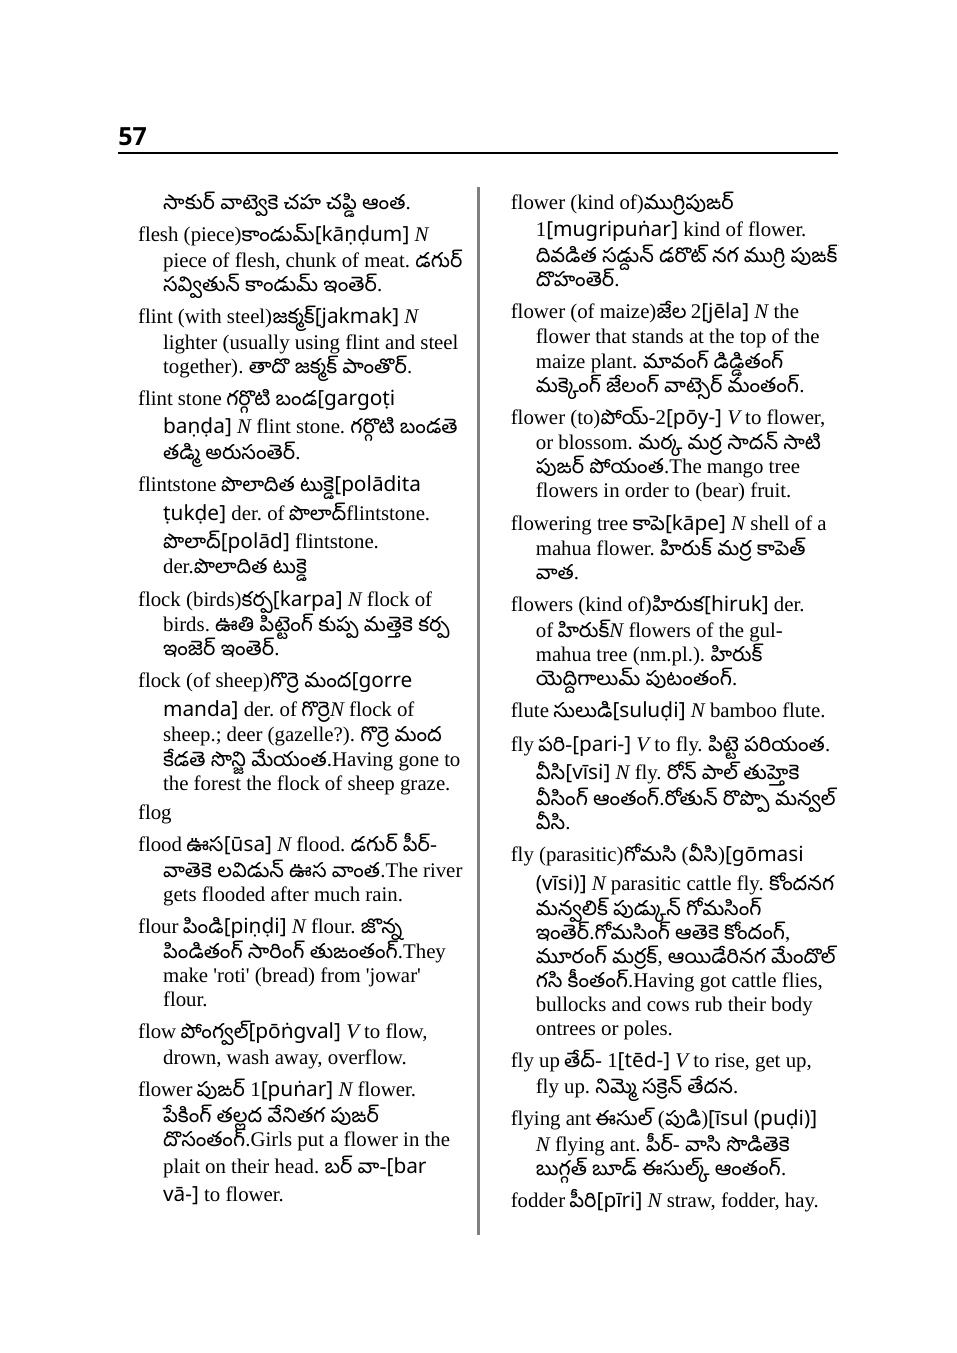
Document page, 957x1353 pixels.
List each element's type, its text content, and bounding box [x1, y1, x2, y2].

text flowering treeకాపె[kāpe] N shell of a mahua flower. హిరుక్ మర్ర కాపెత్ వాత. [492, 504, 837, 586]
text fly upతేద్- 1[tēd-] V to rise, get up, fly up. నిమ్మె సక్రెన్ తేదన. [492, 1042, 837, 1100]
text flourపిండి[piṇḍi] N flour. జొన్న పిండితంగ్ సారింగ్ తుఙంతంగ్.They make 'roti' (bread) from 'jowar' flour. [119, 908, 465, 1013]
text flower (to)పోయ్-2[pōy-] V to flower, or blossom. మర్క మర్ర సాదన్ సాటి పుఙర్ పోయంత.The mango tree flowers in order to (bear) fruit. [492, 399, 837, 504]
text fodderపీరి[pīri] N straw, fodder, hay. [492, 1182, 837, 1218]
text flower (kind of)ముగ్రిపుఙర్ 1[mugripuṅar] kind of flower. దివడిత సడ్దున్ డరొట్ నగ ముగ్రి పుఙక్ దొహంతెర్. [492, 188, 837, 293]
text flock (of sheep)గొర్రె మంద[gorre manda] der. ofగొర్రెN flock of sheep.; deer (gazelle?). గొర్రె మంద కేడతె సొన్జి మేయంత.Having gone to the forest the flock of sheep graze. [119, 662, 465, 797]
text flint stoneగర్గొటి బండ[gargoṭi baṇḍa] N flint stone. గర్గొటి బండతె తడ్మి అరుసంతెర్. [119, 380, 465, 466]
text flowపోంగ్వల్[pōṅgval] V to flow, drown, wash away, overflow. [119, 1013, 465, 1071]
text flintstoneపొలాదిత టుక్డె[polādita ṭukḍe] der. ofపొలాద్flintstone. పొలాద్[polād] flintstone. der.పొలాదిత టుక్డె [119, 466, 465, 581]
text flint (with steel)జక్మక్[jakmak] N lighter (usually using flint and steel together). తాదొ జక్మక్ పాంతొర్. [119, 298, 465, 380]
text floodఊస[ūsa] N flood. డగుర్ పీర్- వాతెకె లవిడున్ ఊస వాంత.The river gets flooded after much rain. [119, 826, 465, 908]
text flog [119, 797, 465, 826]
text flowers (kind of)హిరుక[hiruk] der. ofహిరుక్N flowers of the gul-mahua tree (nm.pl.). హిరుక్ యెద్దిగాలుమ్ పుటంతంగ్. [492, 586, 837, 692]
text flesh (piece)కాండుమ్[kāṇḍum] N piece of flesh, chunk of meat. డగుర్ సవ్వితున్ కాండుమ్ ఇంతెర్. [119, 216, 465, 298]
text flyపరి-[pari-] V to fly. పిట్టె పరియంత. వీసి[vīsi] N fly. రోన్ పాల్ తుహ్తెకె వీసింగ్ ఆంతంగ్.రోతున్ రొప్పొ మన్వల్ వీసి. [492, 726, 837, 836]
text flying antఈసుల్ (పుడి)[īsul (puḍi)] N flying ant. పీర్- వాసి సొడితెకె బుగ్గత్ బూడ్ ఈసుల్క్ ఆంతంగ్. [492, 1100, 837, 1182]
text సాకుర్ వాట్వెకె చహ చప్డి ఆంత. [119, 188, 465, 216]
text flowerపుఙర్ 1[puṅar] N flower. పేకింగ్ తల్లద వేనితగ పుఙర్ దొసంతంగ్.Girls put a flower in the plait on their head. బర్ వా-[bar vā-] to flower. [119, 1071, 465, 1212]
text flock (birds)కర్ప[karpa] N flock of birds. ఊతి పిట్టెంగ్ కుప్ప మత్తెకె కర్ప ఇంజెర్ ఇంతెర్. [119, 581, 465, 662]
text fly (parasitic)గోమసి (వీసి)[gōmasi (vīsi)] N parasitic cattle fly. కోందనగ మన్వలిక్ పుడ్కున్ గోమసింగ్ ఇంతెర్.గోమసింగ్ ఆతెకె కోందంగ్, మూరంగ్ మర్రక్, ఆయిడేరినగ మేందొల్ గసి కీంతంగ్.Having got cattle flies, bullocks and cows rub their body ontrees or poles. [492, 836, 837, 1042]
text flower (of maize)జేల2[jēla] N the flower that stands at the top of the maize plant. మావంగ్ డిడ్డితంగ్ మక్కెంగ్ జేలంగ్ వాట్సెర్ మంతంగ్. [492, 293, 837, 399]
text fluteసులుడి[suluḍi] N bamboo flute. [492, 692, 837, 726]
